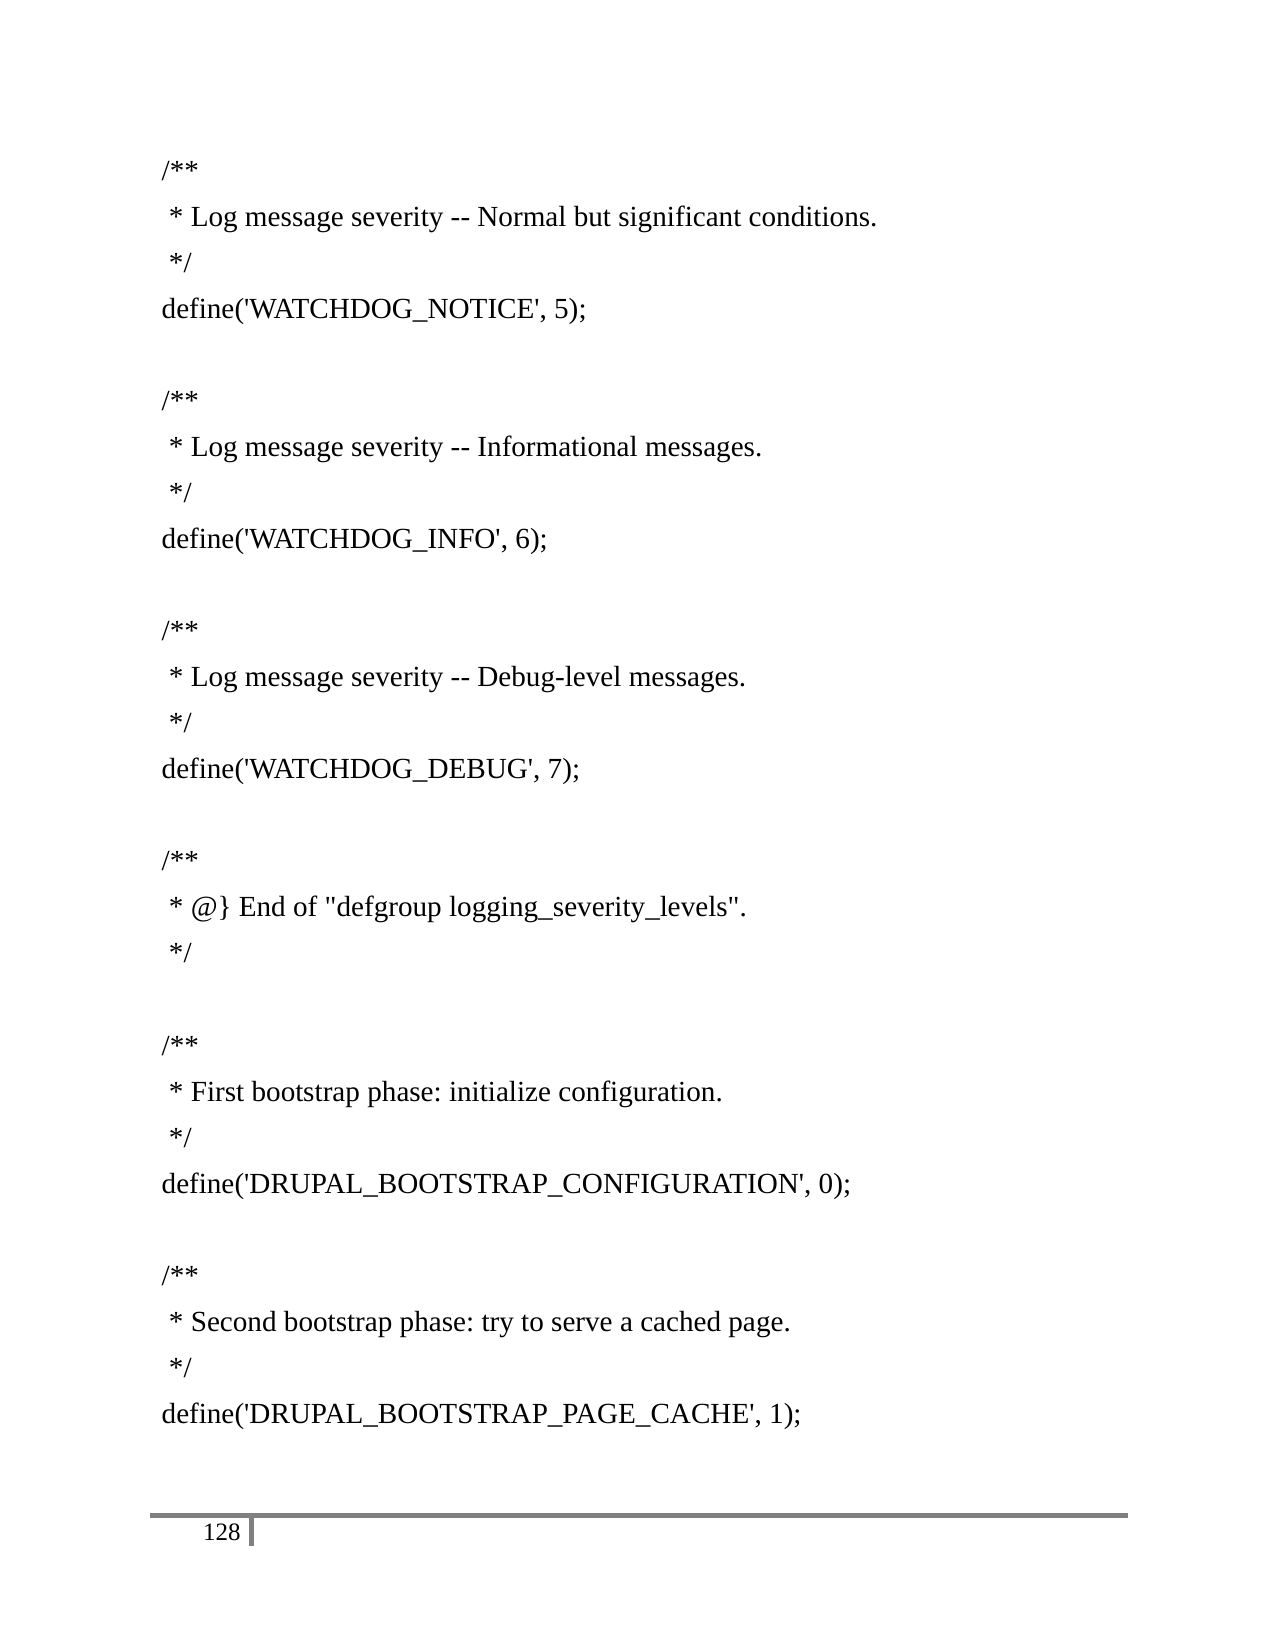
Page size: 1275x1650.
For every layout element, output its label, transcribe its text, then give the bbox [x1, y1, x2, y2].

text define('WATCHDOG_NOTICE', 5); [161, 291, 1117, 324]
text */ [161, 475, 1117, 509]
text /** [161, 843, 1117, 877]
text /** [161, 153, 1117, 186]
text * Log message severity -- Informational messages. [161, 429, 1117, 463]
text */ [161, 1350, 1117, 1383]
text define('WATCHDOG_INFO', 6); [161, 521, 1117, 555]
text * Log message severity -- Normal but significant conditions. [161, 199, 1117, 232]
text define('WATCHDOG_DEBUG', 7); [161, 751, 1117, 785]
text define('DRUPAL_BOOTSTRAP_PAGE_CACHE', 1); [161, 1396, 1117, 1429]
text */ [161, 705, 1117, 739]
text define('DRUPAL_BOOTSTRAP_CONFIGURATION', 0); [161, 1166, 1117, 1199]
text /** [161, 383, 1117, 417]
text * First bootstrap phase: initialize configuration. [161, 1074, 1117, 1107]
text /** [161, 1028, 1117, 1061]
text /** [161, 613, 1117, 647]
text * @} End of "defgroup logging_severity_levels". [161, 889, 1117, 923]
text * Second bootstrap phase: try to serve a cached page. [161, 1304, 1117, 1337]
text */ [161, 1120, 1117, 1153]
text * Log message severity -- Debug-level messages. [161, 659, 1117, 693]
text */ [161, 245, 1117, 278]
text /** [161, 1258, 1117, 1291]
text */ [161, 936, 1117, 969]
